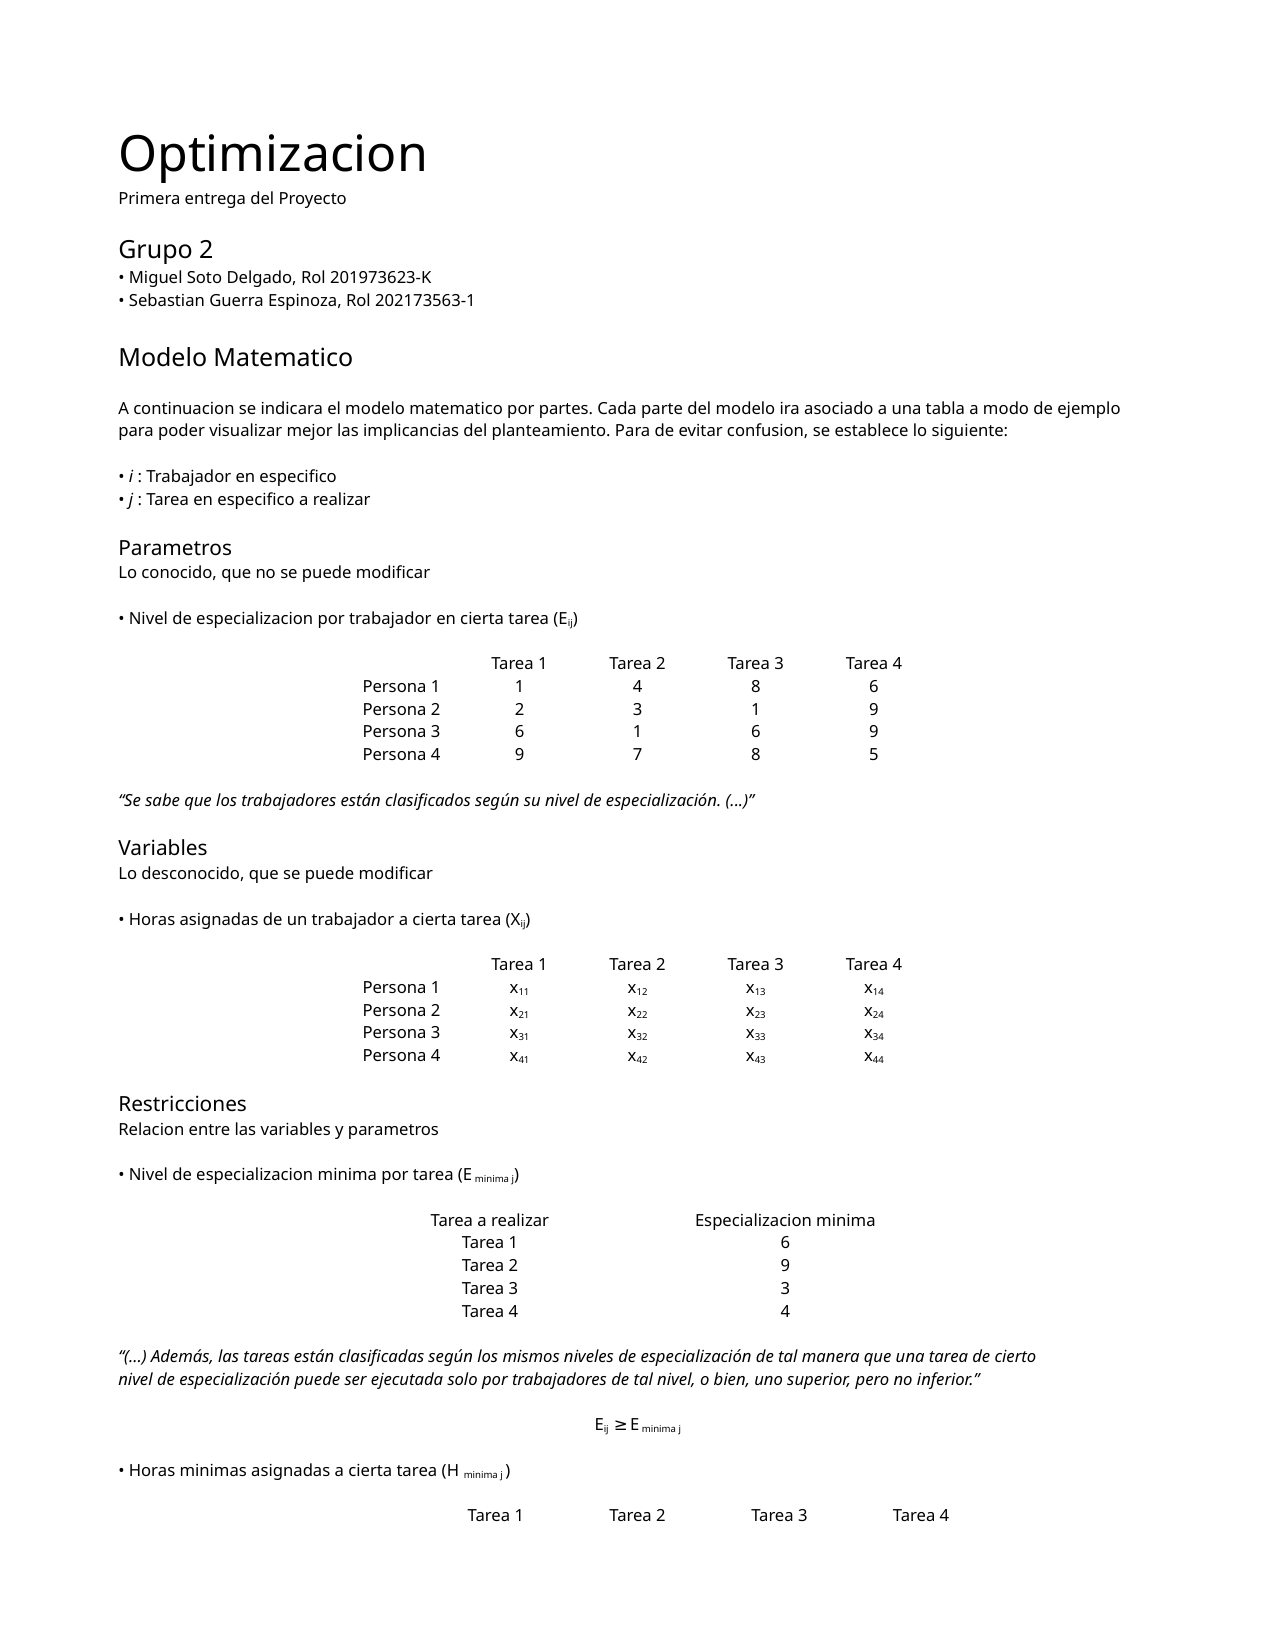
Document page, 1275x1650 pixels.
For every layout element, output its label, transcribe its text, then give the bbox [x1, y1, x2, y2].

table_header Tarea 1 [425, 1504, 566, 1526]
table_header Tarea a realizar [342, 1208, 637, 1231]
table_cell x31 [460, 1021, 578, 1044]
table_cell x24 [815, 998, 933, 1021]
table_cell 3 [637, 1276, 933, 1299]
table_cell 8 [696, 675, 814, 697]
text A continuacion se indicara el modelo matematico por partes. Cada parte del modelo ira asociado a una tabla a modo de ejemplo para poder visualizar mejor las implicancias del planteamiento. Para de evitar confusion, se establece lo siguiente: [118, 396, 1157, 442]
table_cell Persona 1 [342, 976, 460, 998]
table_header Tarea 1 [460, 652, 578, 674]
text Parametros [118, 533, 1157, 561]
text • Horas asignadas de un trabajador a cierta tarea (Xij) [118, 907, 1157, 930]
text Grupo 2 [118, 232, 1157, 266]
table_header Tarea 3 [696, 652, 814, 674]
table_cell Persona 3 [342, 1021, 460, 1044]
text • Miguel Soto Delgado, Rol 201973623-K [118, 266, 1157, 288]
text Variables [118, 833, 1157, 862]
table_cell 8 [696, 743, 814, 765]
table_cell 9 [637, 1254, 933, 1276]
table_cell x12 [578, 976, 696, 998]
text Primera entrega del Proyecto [118, 186, 1157, 209]
table_cell x33 [696, 1021, 814, 1044]
table_cell x22 [578, 998, 696, 1021]
table_cell 6 [460, 720, 578, 743]
text Restricciones [118, 1089, 1157, 1117]
table_cell 4 [578, 675, 696, 697]
text Lo desconocido, que se puede modificar [118, 862, 1157, 885]
table_header Tarea 1 [460, 953, 578, 976]
table_cell x42 [578, 1044, 696, 1066]
table_cell Persona 4 [342, 1044, 460, 1066]
table_cell 3 [578, 697, 696, 720]
table_cell Persona 1 [342, 675, 460, 697]
table_cell 6 [637, 1231, 933, 1254]
table_cell Persona 4 [342, 743, 460, 765]
text • Nivel de especializacion minima por tarea (E minima j) [118, 1163, 1157, 1186]
table_cell 7 [578, 743, 696, 765]
table_header Tarea 4 [850, 1504, 992, 1526]
text Optimizacion [118, 118, 1157, 186]
table_cell 4 [637, 1299, 933, 1322]
table_cell 9 [815, 720, 933, 743]
text nivel de especialización puede ser ejecutada solo por trabajadores de tal nivel, o bien, uno superior, pero no inferior.” [118, 1367, 1157, 1390]
text • j : Tarea en especifico a realizar [118, 487, 1157, 510]
table_cell x32 [578, 1021, 696, 1044]
table_header Tarea 4 [815, 953, 933, 976]
table_header Tarea 2 [578, 652, 696, 674]
table_cell x14 [815, 976, 933, 998]
table_header Tarea 3 [708, 1504, 850, 1526]
table_header Tarea 2 [566, 1504, 708, 1526]
table_cell 1 [578, 720, 696, 743]
table_cell x43 [696, 1044, 814, 1066]
table_cell x41 [460, 1044, 578, 1066]
table_header [342, 953, 460, 976]
table_cell 6 [815, 675, 933, 697]
table_cell Tarea 1 [342, 1231, 637, 1254]
table_header [342, 652, 460, 674]
text • Nivel de especializacion por trabajador en cierta tarea (Eij) [118, 606, 1157, 629]
table_header [283, 1504, 425, 1526]
table_header Tarea 3 [696, 953, 814, 976]
text Modelo Matematico [118, 339, 1157, 374]
table_cell Tarea 4 [342, 1299, 637, 1322]
text Relacion entre las variables y parametros [118, 1117, 1157, 1140]
text • Horas minimas asignadas a cierta tarea (H minima j ) [118, 1458, 1157, 1481]
text Eij ≥ E minima j [118, 1413, 1157, 1435]
table_cell 9 [460, 743, 578, 765]
table_cell 6 [696, 720, 814, 743]
table_cell x23 [696, 998, 814, 1021]
table_cell x34 [815, 1021, 933, 1044]
text • i : Trabajador en especifico [118, 464, 1157, 487]
table_cell 1 [460, 675, 578, 697]
table_cell Tarea 3 [342, 1276, 637, 1299]
text • Sebastian Guerra Espinoza, Rol 202173563-1 [118, 288, 1157, 311]
table_cell 5 [815, 743, 933, 765]
table_cell x21 [460, 998, 578, 1021]
table_cell 9 [815, 697, 933, 720]
table_cell 2 [460, 697, 578, 720]
table_cell Persona 2 [342, 697, 460, 720]
table_cell Tarea 2 [342, 1254, 637, 1276]
text “(...) Además, las tareas están clasificadas según los mismos niveles de especialización de tal manera que una tarea de cierto [118, 1344, 1157, 1367]
table_header Especializacion minima [637, 1208, 933, 1231]
table_cell Persona 2 [342, 998, 460, 1021]
table_cell 1 [696, 697, 814, 720]
table_cell x44 [815, 1044, 933, 1066]
table_cell x11 [460, 976, 578, 998]
table_cell Persona 3 [342, 720, 460, 743]
table_header Tarea 2 [578, 953, 696, 976]
text Lo conocido, que no se puede modificar [118, 561, 1157, 584]
text “Se sabe que los trabajadores están clasificados según su nivel de especialización. (...)” [118, 788, 1157, 811]
table_cell x13 [696, 976, 814, 998]
table_header Tarea 4 [815, 652, 933, 674]
